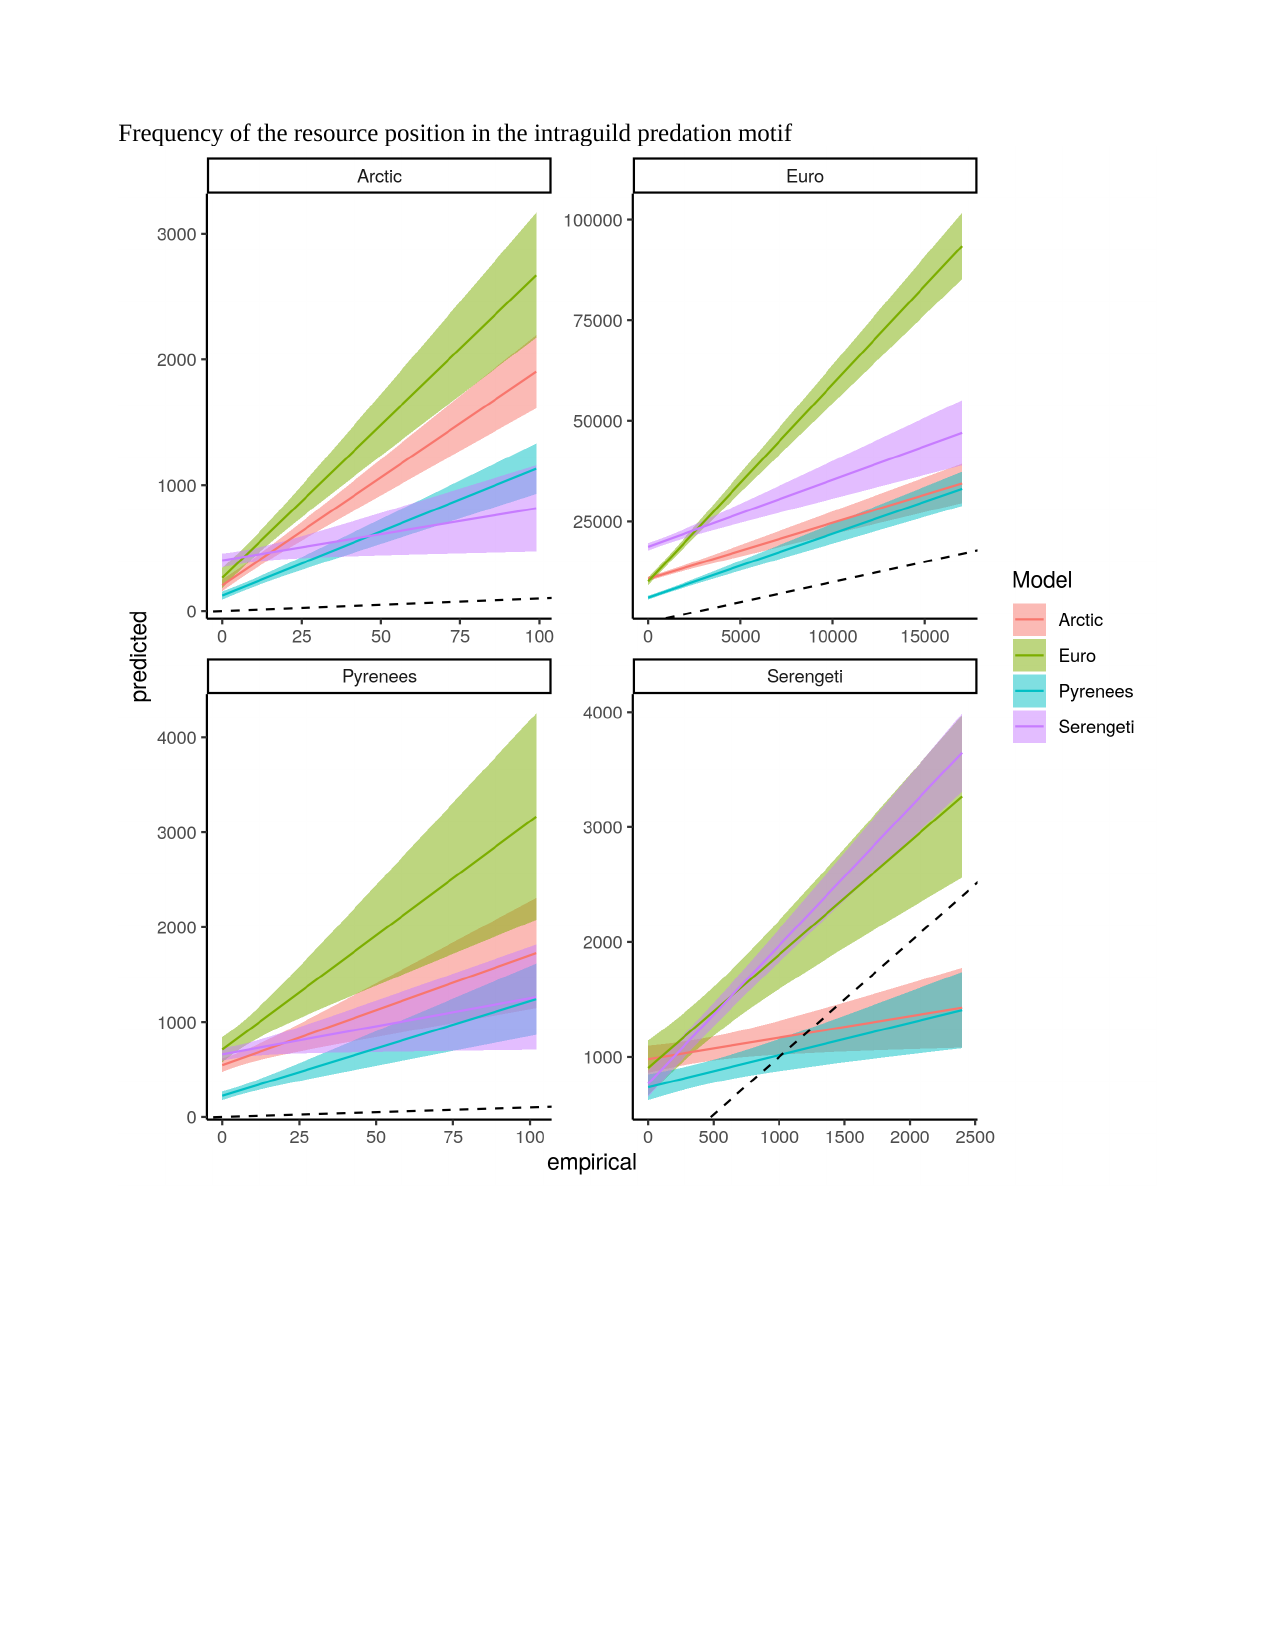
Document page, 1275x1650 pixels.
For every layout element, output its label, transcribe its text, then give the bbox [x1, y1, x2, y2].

text Frequency of the resource position in the intraguild predation motif [118, 118, 1157, 146]
picture [118, 146, 1157, 1186]
